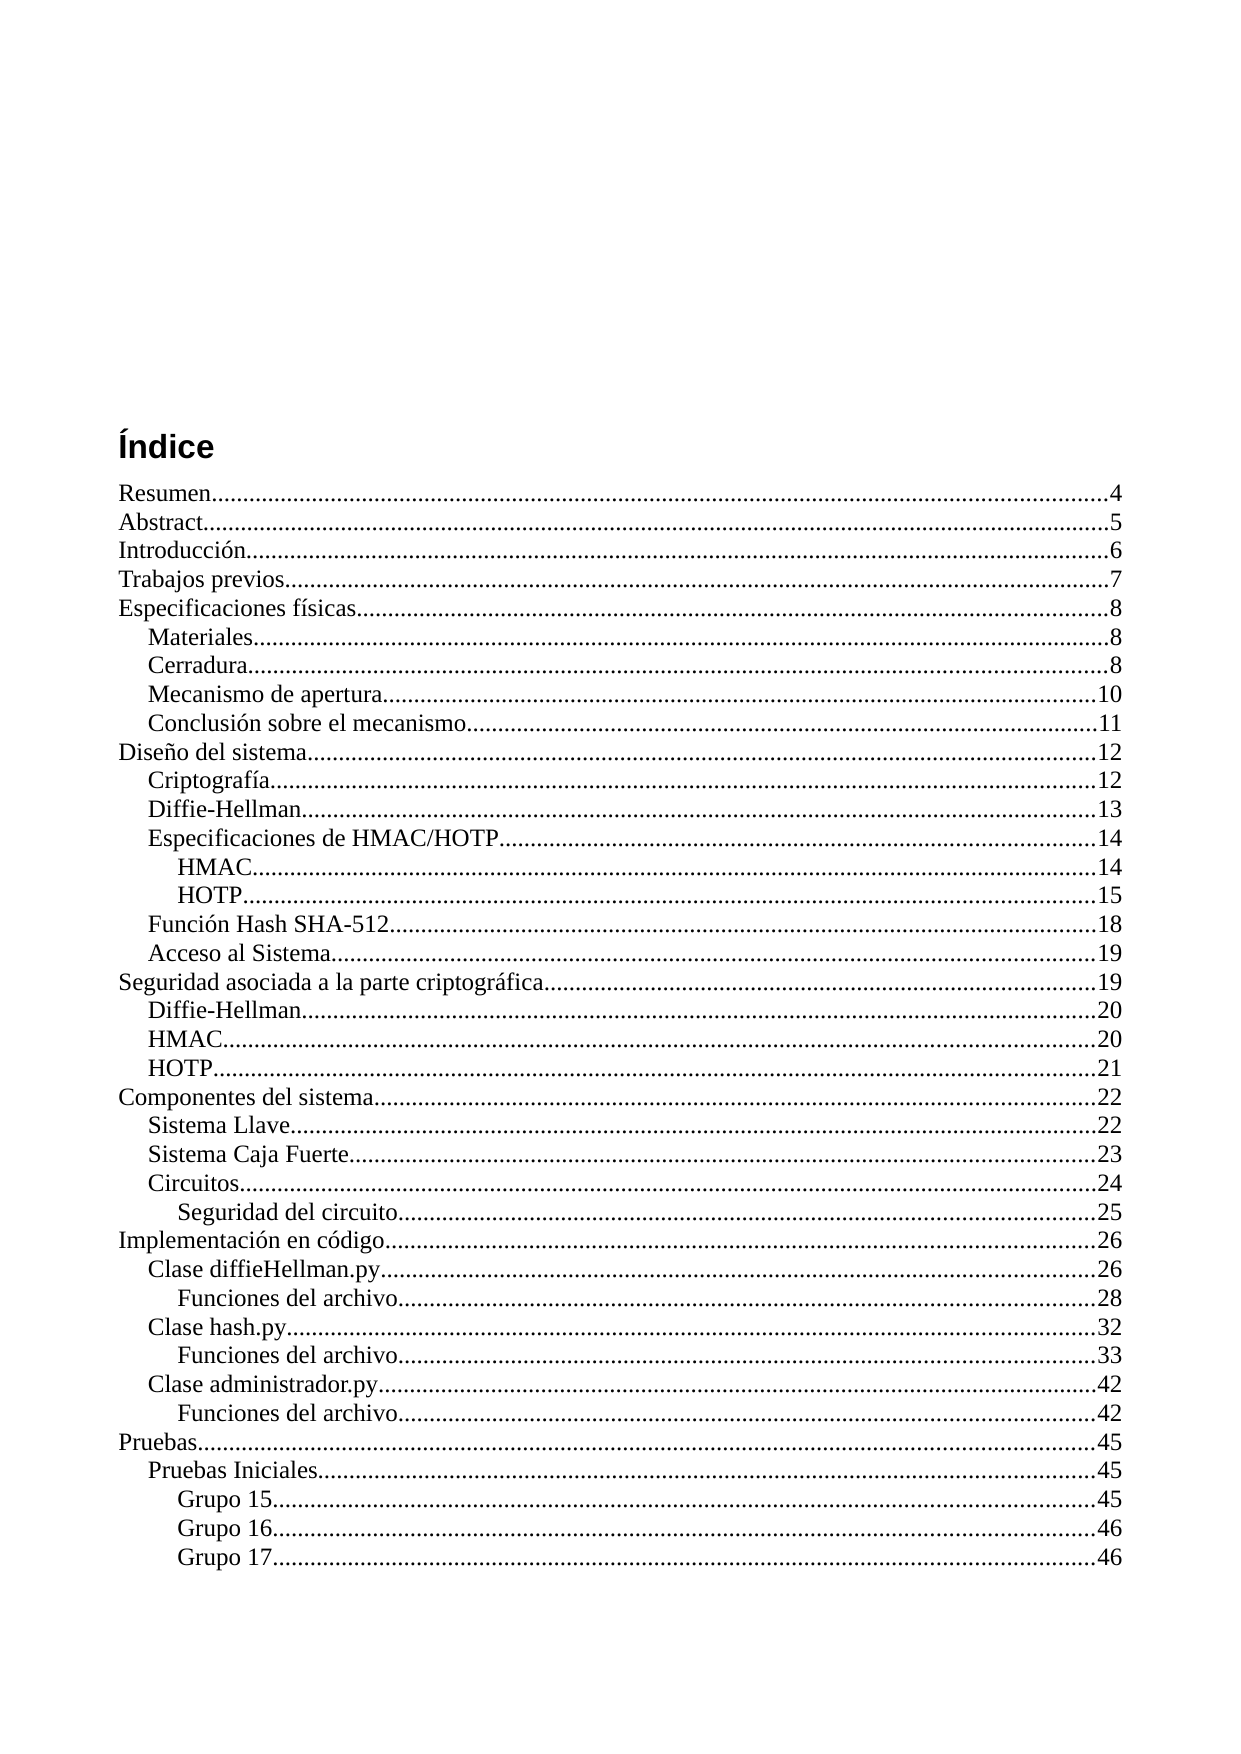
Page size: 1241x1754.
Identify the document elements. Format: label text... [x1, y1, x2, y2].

text Circuitos 24 [148, 1168, 1122, 1197]
text Mecanismo de apertura 10 [148, 679, 1122, 708]
text Componentes del sistema 22 [118, 1082, 1122, 1110]
text Implementación en código 26 [118, 1225, 1122, 1254]
text Pruebas 45 [118, 1427, 1122, 1455]
text HOTP 15 [177, 880, 1122, 909]
text Criptografía 12 [148, 765, 1122, 794]
text Funciones del archivo 42 [177, 1398, 1122, 1427]
text Funciones del archivo 33 [177, 1340, 1122, 1369]
text Sistema Llave 22 [148, 1110, 1122, 1139]
text HMAC 20 [148, 1024, 1122, 1053]
text Funciones del archivo 28 [177, 1283, 1122, 1312]
text Grupo 15 45 [177, 1484, 1122, 1513]
text HMAC 14 [177, 852, 1122, 880]
text Acceso al Sistema 19 [148, 938, 1122, 967]
text Especificaciones de HMAC/HOTP 14 [148, 823, 1122, 852]
text Diffie-Hellman 20 [148, 995, 1122, 1024]
text Grupo 16 46 [177, 1513, 1122, 1542]
text Abstract 5 [118, 507, 1122, 535]
text Clase hash.py 32 [148, 1312, 1122, 1340]
text Resumen 4 [118, 478, 1122, 507]
text Clase administrador.py 42 [148, 1369, 1122, 1398]
subtitle Índice [118, 427, 1122, 465]
text Trabajos previos 7 [118, 564, 1122, 593]
text Pruebas Iniciales 45 [148, 1455, 1122, 1484]
text Grupo 17 46 [177, 1542, 1122, 1570]
text Conclusión sobre el mecanismo 11 [148, 708, 1122, 737]
text Seguridad asociada a la parte criptográfica 19 [118, 967, 1122, 995]
text Diseño del sistema 12 [118, 737, 1122, 765]
text Diffie-Hellman 13 [148, 794, 1122, 823]
text Seguridad del circuito 25 [177, 1197, 1122, 1225]
text Clase diffieHellman.py 26 [148, 1254, 1122, 1283]
text Sistema Caja Fuerte 23 [148, 1139, 1122, 1168]
text Materiales 8 [148, 622, 1122, 650]
text Función Hash SHA-512 18 [148, 909, 1122, 938]
text HOTP 21 [148, 1053, 1122, 1082]
text Especificaciones físicas 8 [118, 593, 1122, 622]
text Introducción 6 [118, 535, 1122, 564]
text Cerradura 8 [148, 650, 1122, 679]
